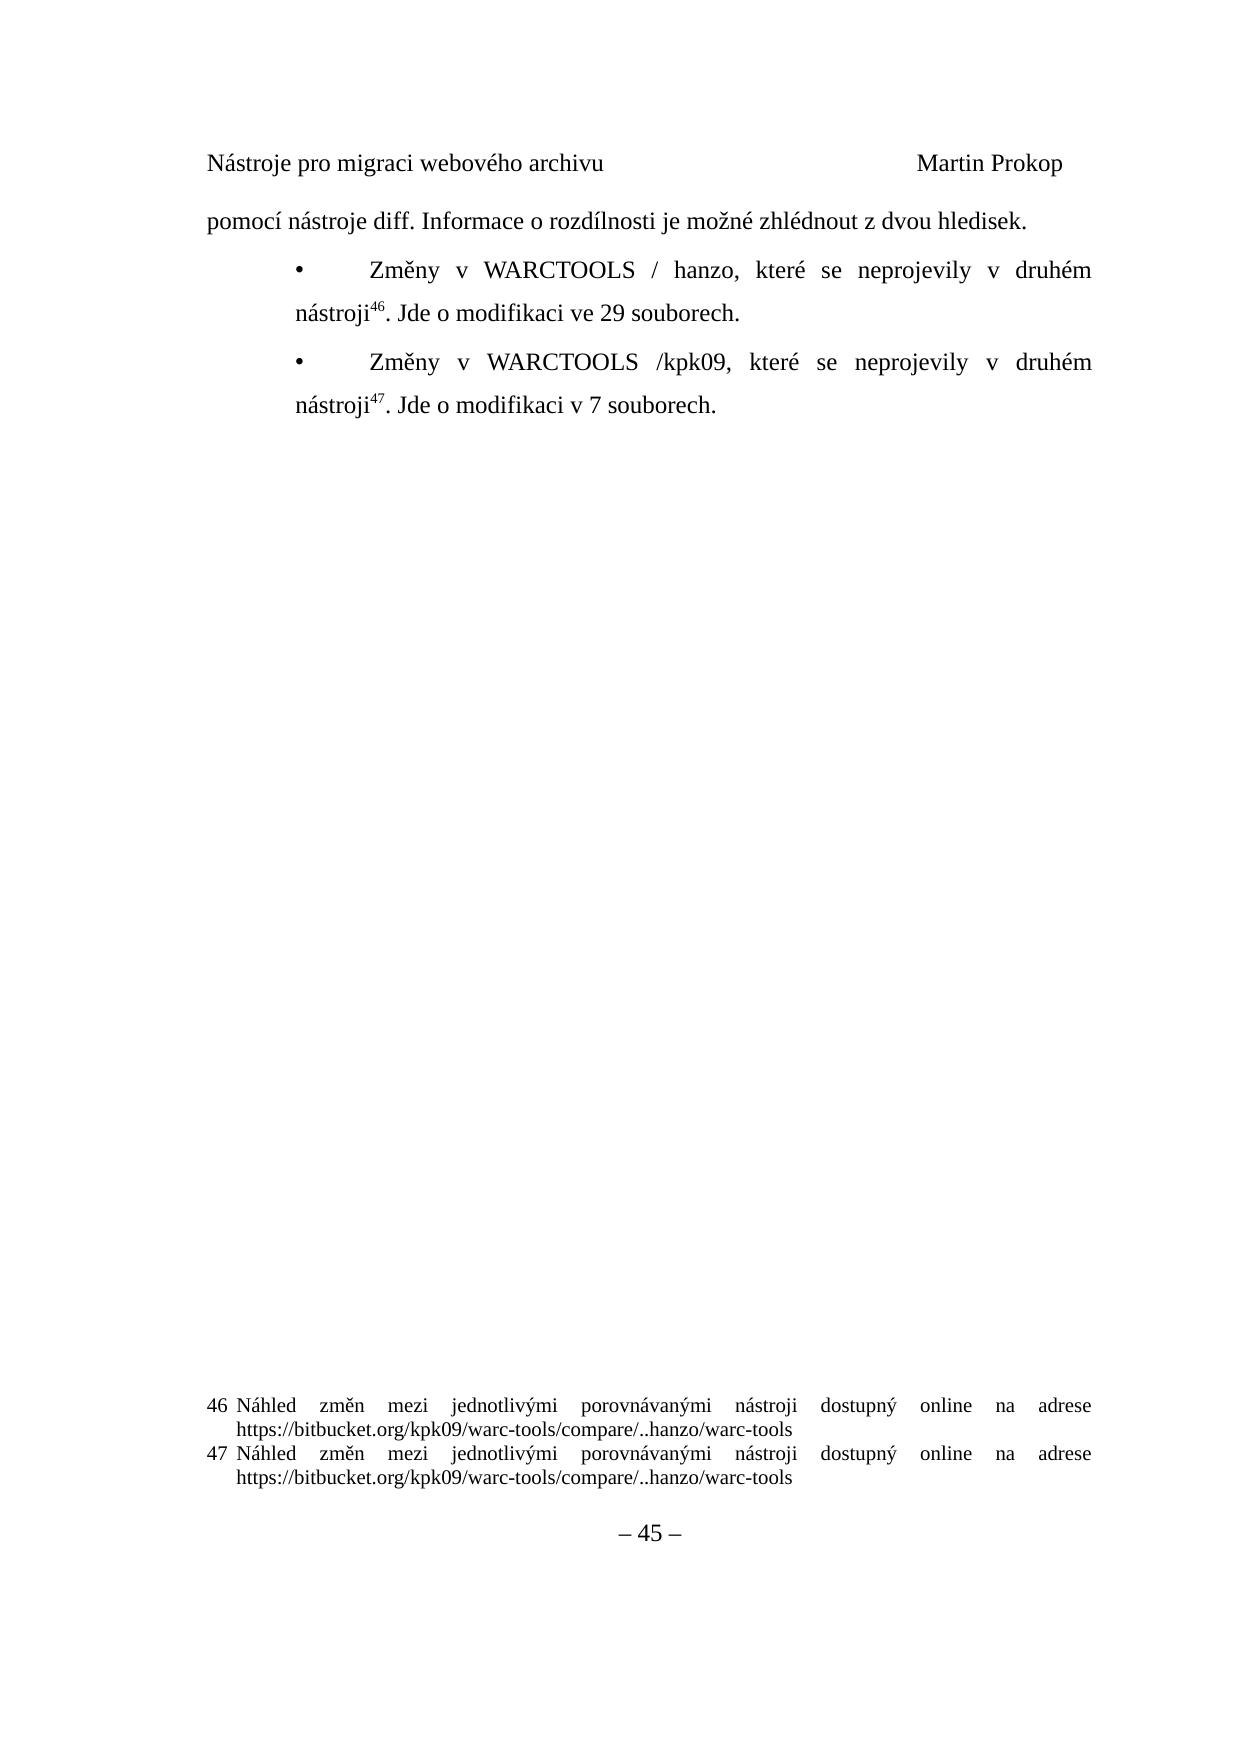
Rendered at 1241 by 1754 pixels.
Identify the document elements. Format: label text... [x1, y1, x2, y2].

list Náhled změn mezi jednotlivými porovnávanými nástroji dostupný online na adrese https://bitbucket.org/kpk09/warc-tools/compare/..hanzo/warc-tools [207, 1393, 1093, 1441]
list Náhled změn mezi jednotlivými porovnávanými nástroji dostupný online na adrese https://bitbucket.org/kpk09/warc-tools/compare/..hanzo/warc-tools [207, 1441, 1093, 1489]
list Změny v WARCTOOLS /kpk09, které se neprojevily v druhém nástroji. Jde o modifikaci v 7 souborech. [295, 347, 1093, 419]
list Změny v WARCTOOLS / hanzo, které se neprojevily v druhém nástroji. Jde o modifikaci ve 29 souborech. [295, 255, 1093, 327]
text pomocí nástroje diff. Informace o rozdílnosti je možné zhlédnout z dvou hledisek. [207, 206, 1093, 234]
